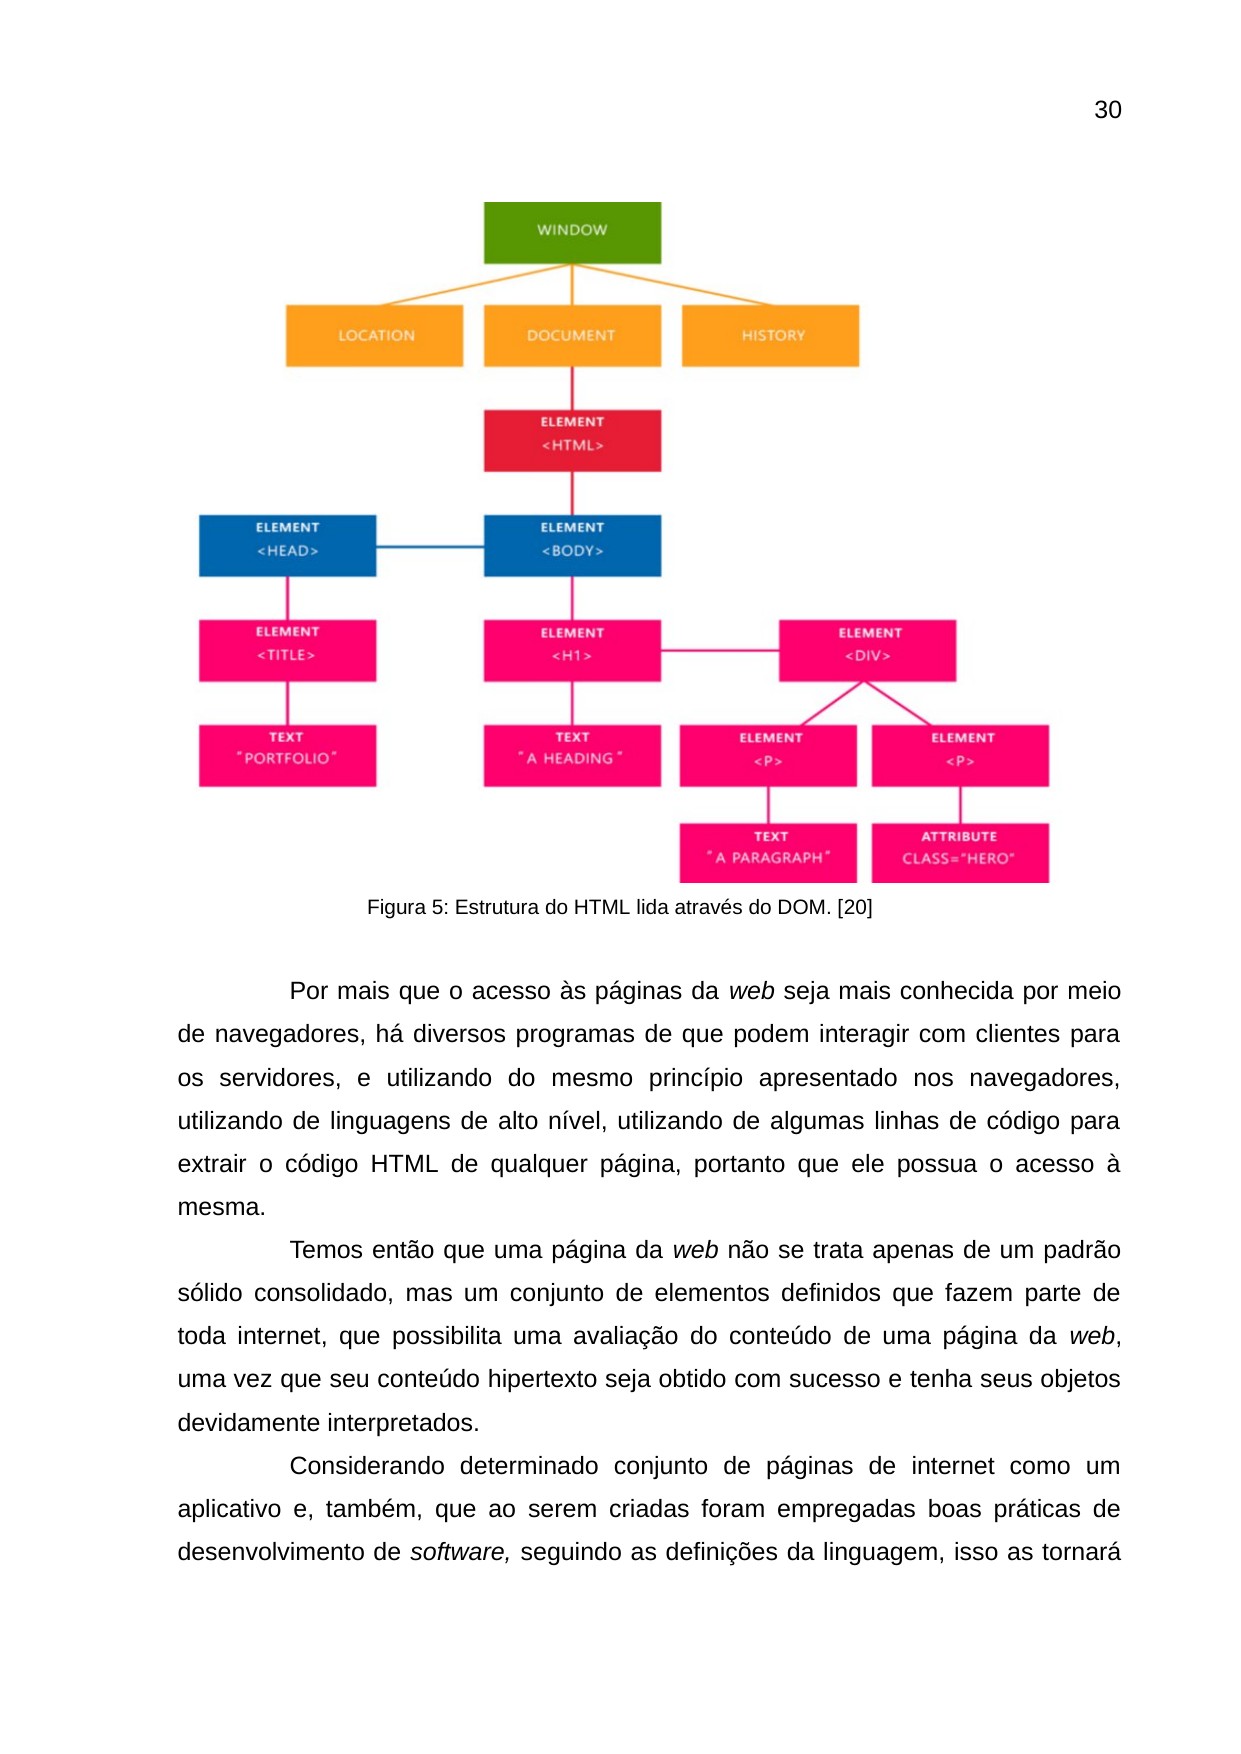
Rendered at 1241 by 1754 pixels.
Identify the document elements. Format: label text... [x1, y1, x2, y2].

picture [177, 202, 1063, 883]
text Temos então que uma página da web não se trata apenas de um padrão sólido consolidado, mas um conjunto de elementos definidos que fazem parte de toda internet, que possibilita uma avaliação do conteúdo de uma página da web, uma vez que seu conteúdo hipertexto seja obtido com sucesso e tenha seus objetos devidamente interpretados. [177, 1235, 1122, 1436]
text Figura 5: Estrutura do HTML lida através do DOM. [20] [177, 883, 1062, 919]
text Considerando determinado conjunto de páginas de internet como um aplicativo e, também, que ao serem criadas foram empregadas boas práticas de desenvolvimento de software, seguindo as definições da linguagem, isso as tornará [177, 1451, 1122, 1566]
text Por mais que o acesso às páginas da web seja mais conhecida por meio de navegadores, há diversos programas de que podem interagir com clientes para os servidores, e utilizando do mesmo princípio apresentado nos navegadores, utilizando de linguagens de alto nível, utilizando de algumas linhas de código para extrair o código HTML de qualquer página, portanto que ele possua o acesso à mesma. [177, 976, 1122, 1221]
